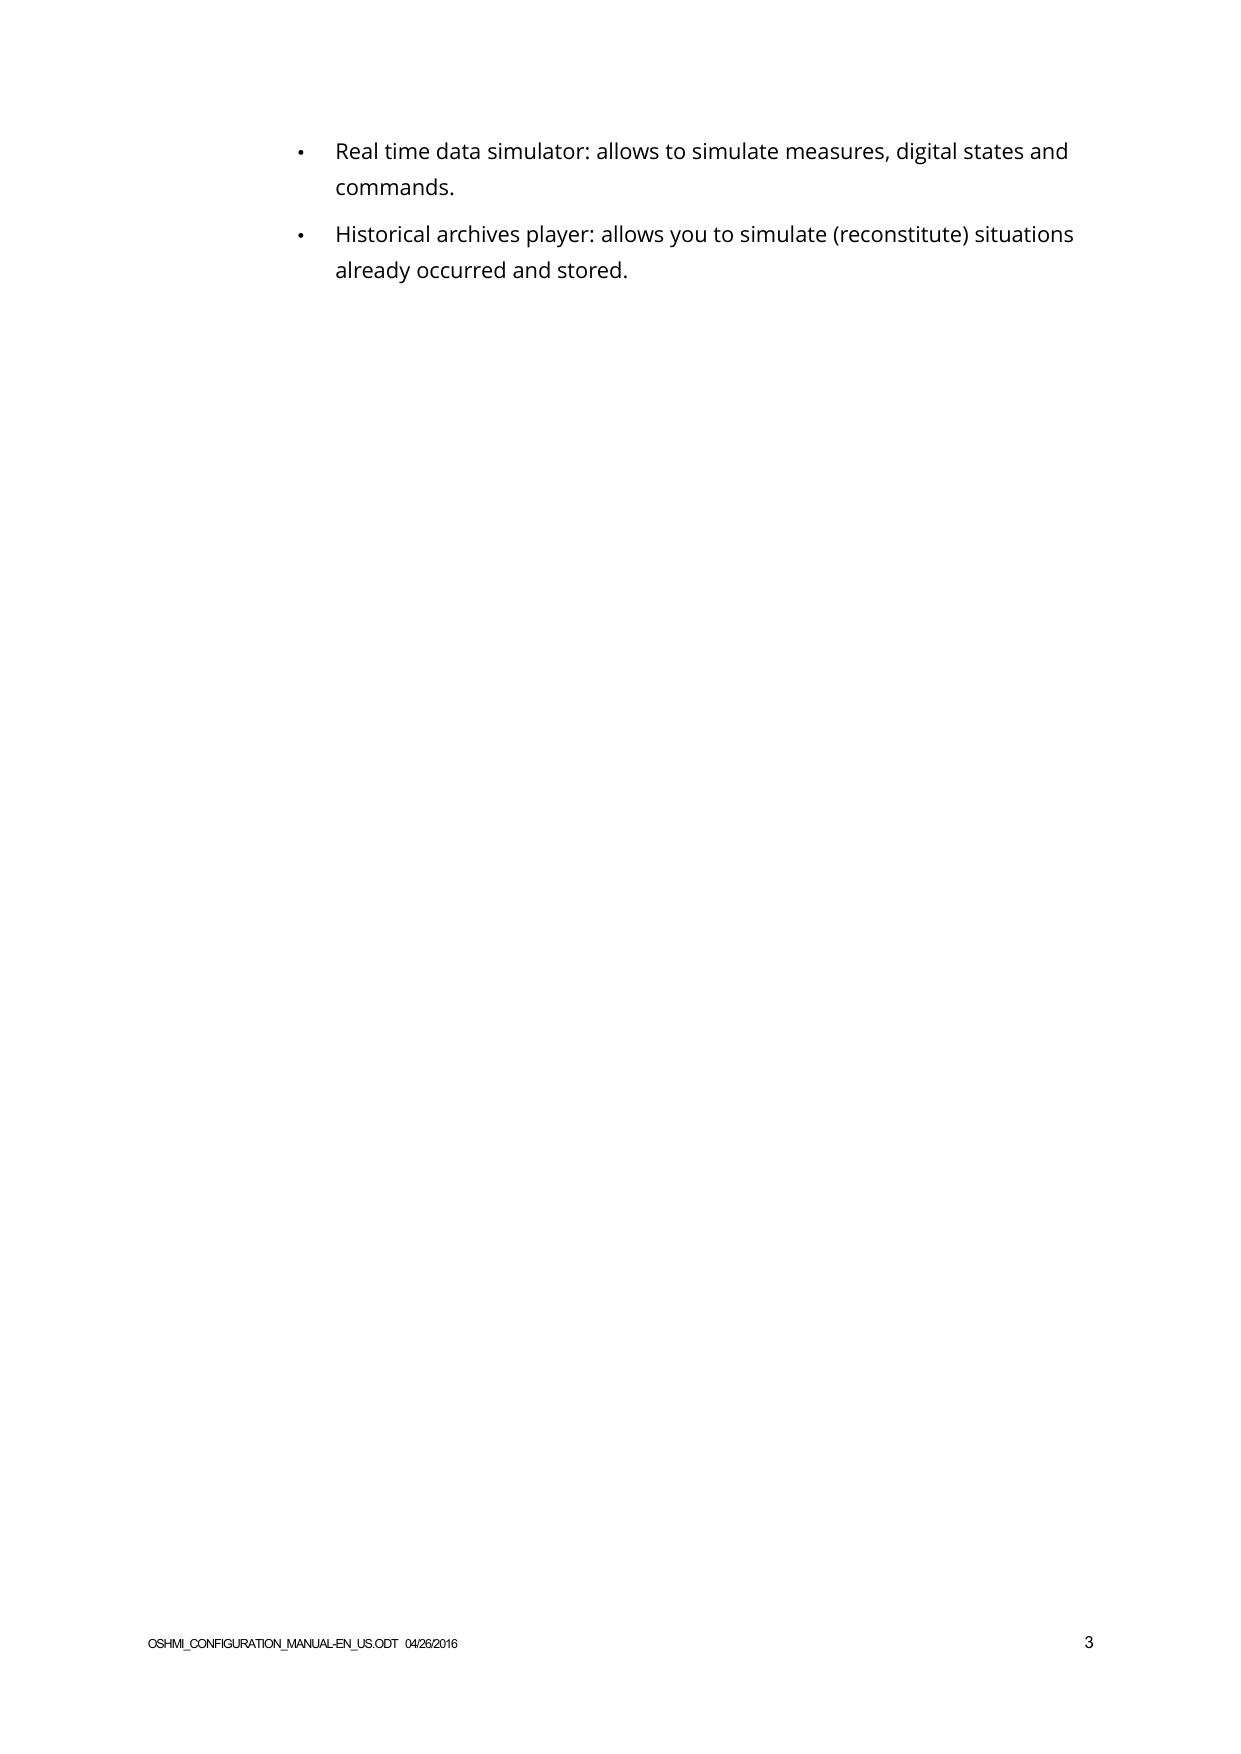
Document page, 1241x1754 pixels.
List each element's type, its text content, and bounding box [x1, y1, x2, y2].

list Historical archives player: allows you to simulate (reconstitute) situations already occurred and stored. [298, 219, 1093, 285]
list Real time data simulator: allows to simulate measures, digital states and commands. [298, 136, 1093, 201]
